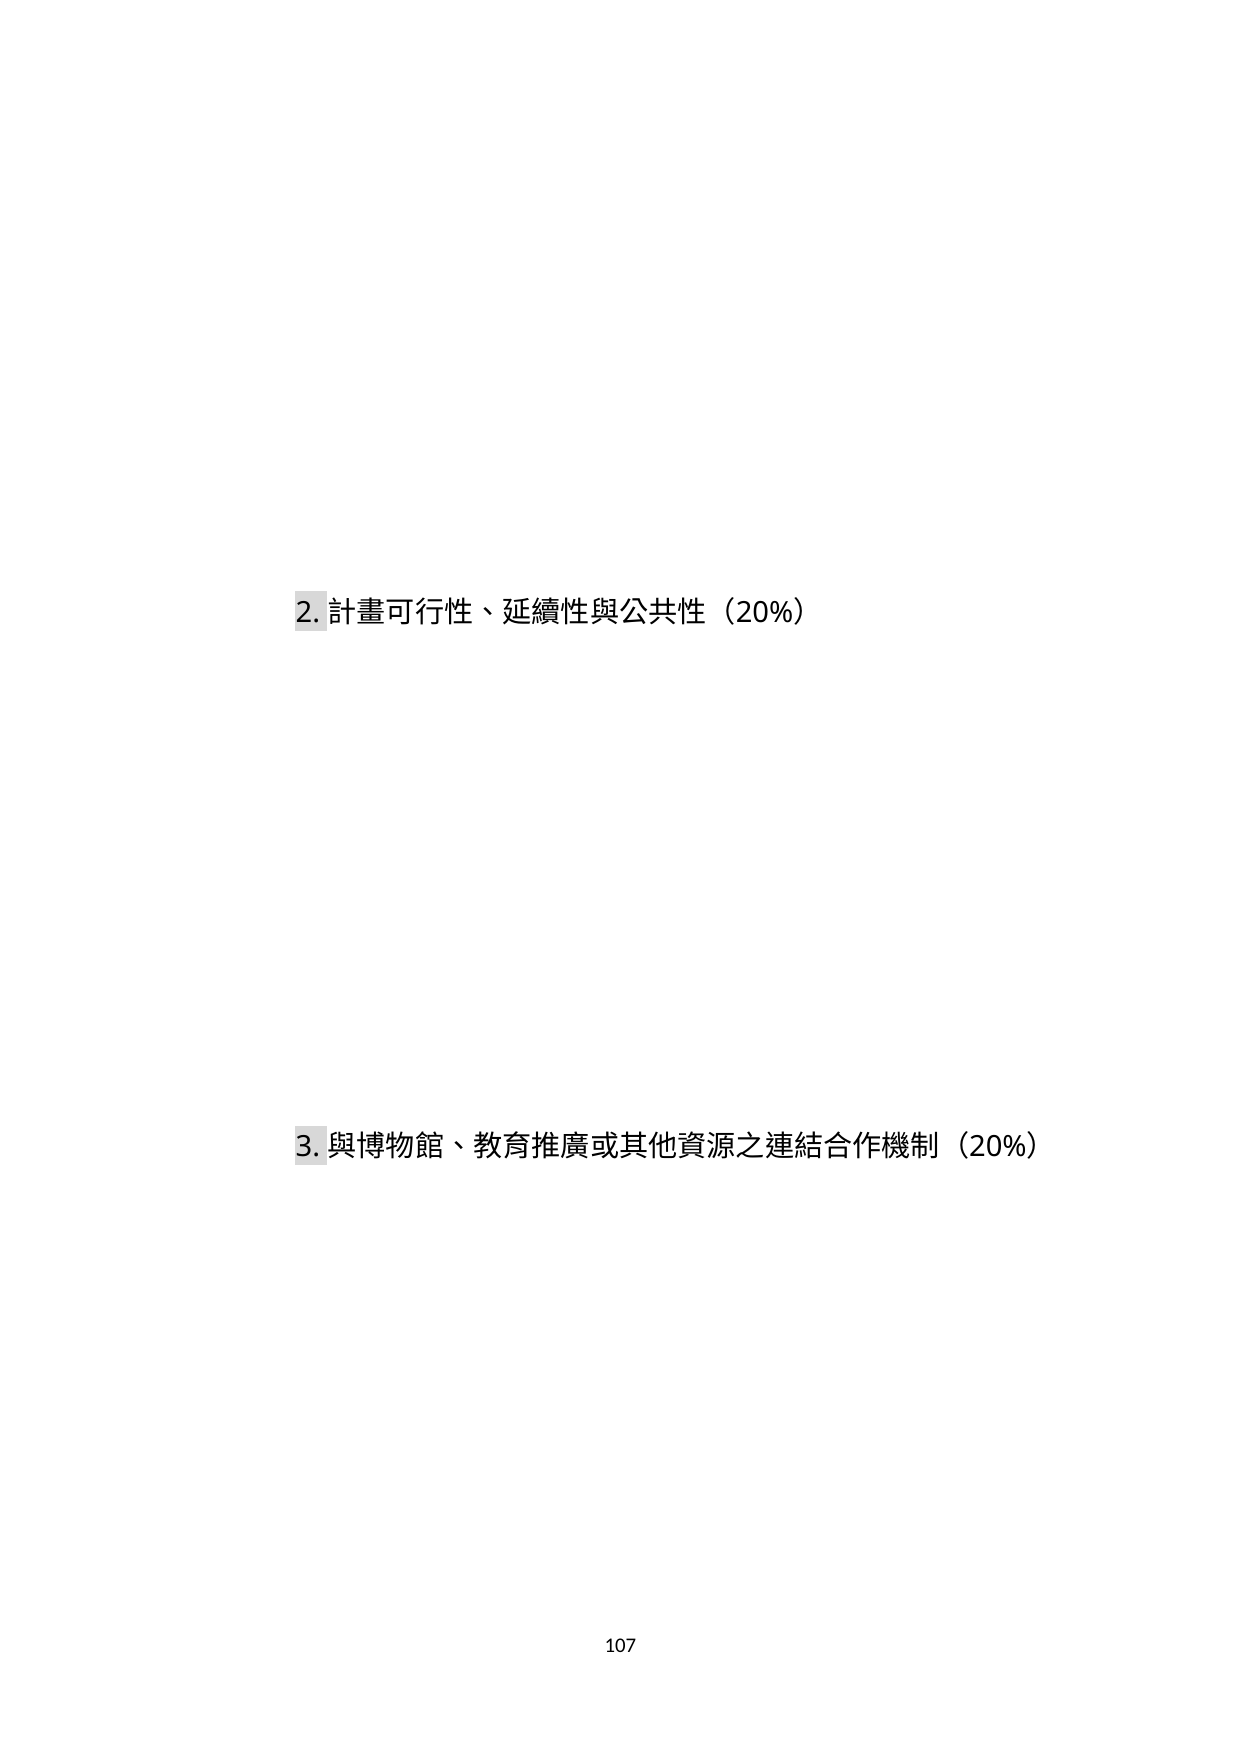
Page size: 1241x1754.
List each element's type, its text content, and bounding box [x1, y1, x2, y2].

list 與博物館、教育推廣或其他資源之連結合作機制（20%） [295, 877, 1063, 1412]
list 計畫可行性、延續性與公共性（20%） [295, 342, 1063, 877]
